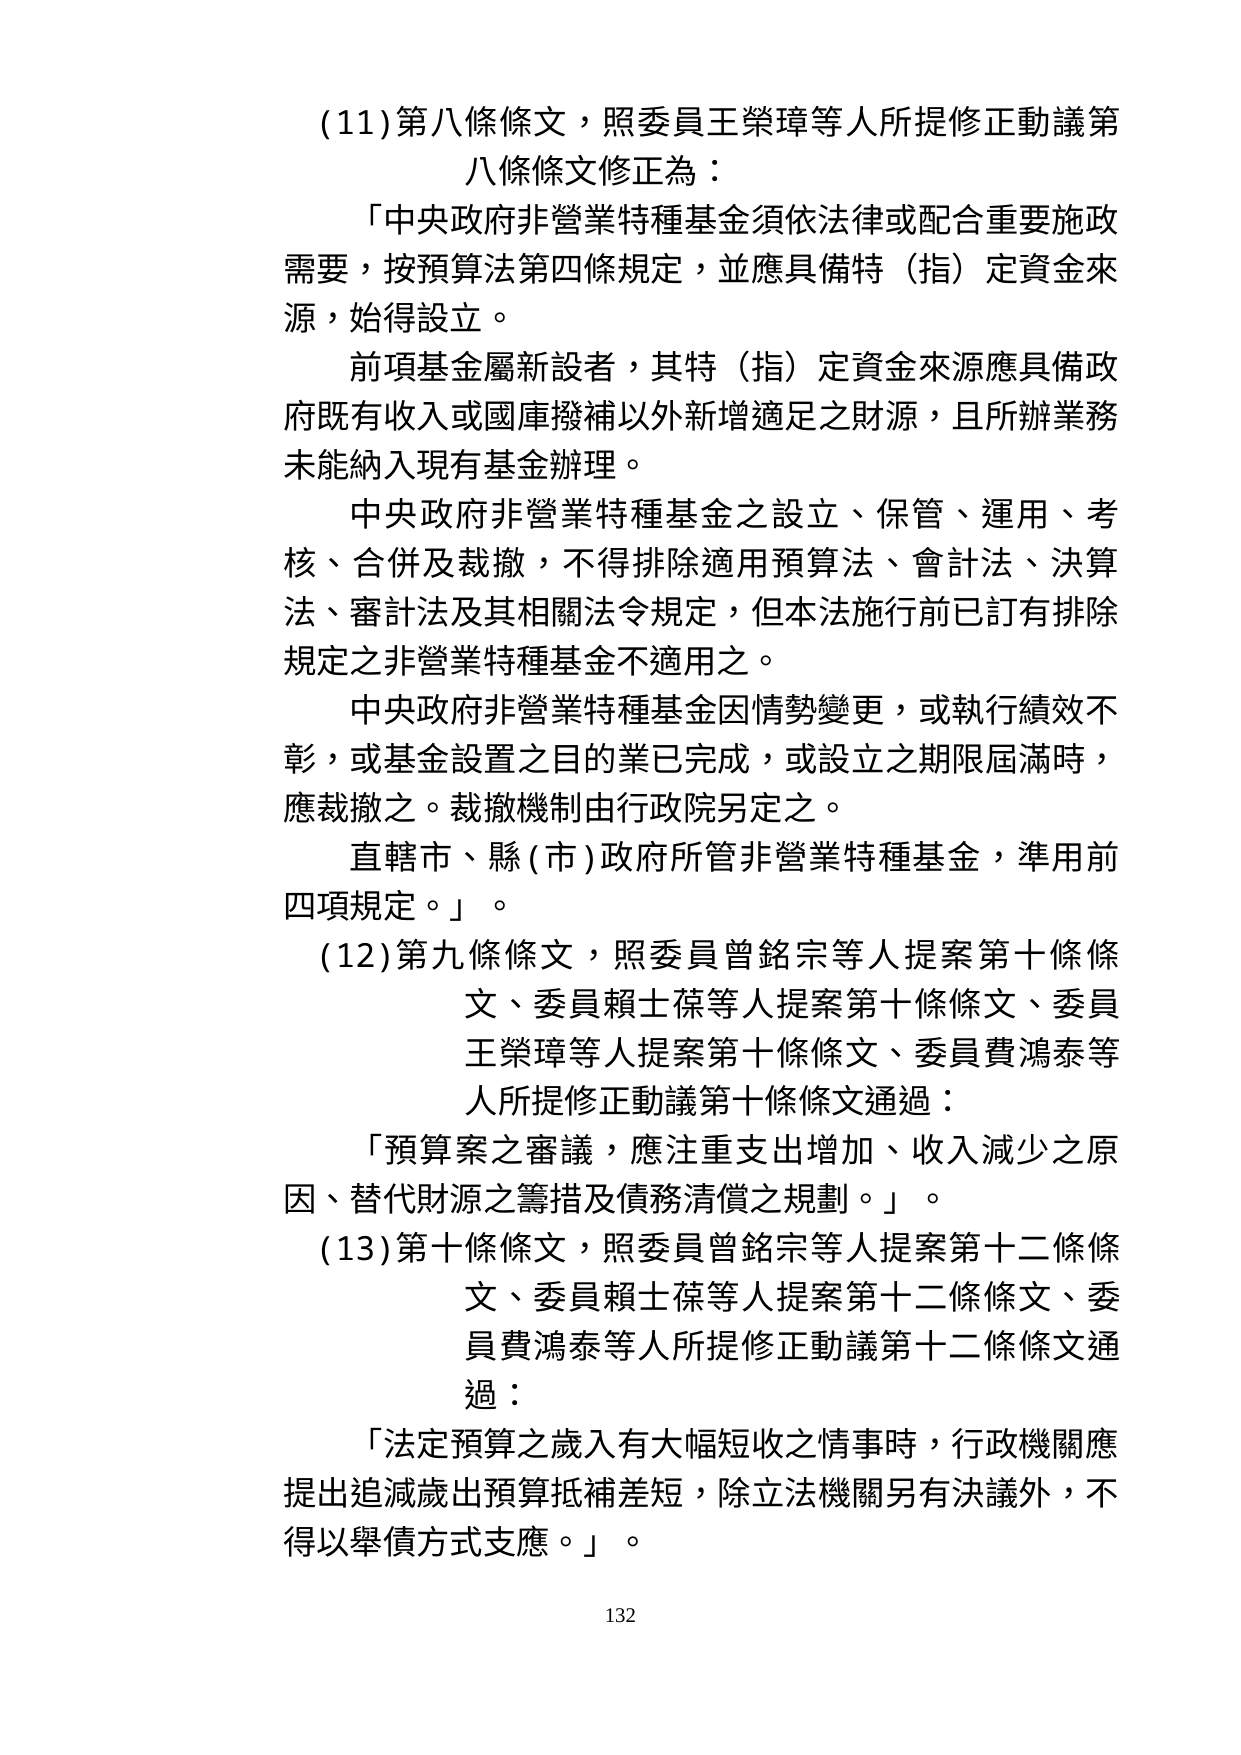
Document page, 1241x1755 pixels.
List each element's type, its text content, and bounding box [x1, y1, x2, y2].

list 第八條條文，照委員王榮璋等人所提修正動議第八條條文修正為： [315, 96, 1120, 193]
text 前項基金屬新設者，其特（指）定資金來源應具備政府既有收入或國庫撥補以外新增適足之財源，且所辦業務未能納入現有基金辦理。 [283, 340, 1120, 487]
text 「法定預算之歲入有大幅短收之情事時，行政機關應提出追減歲出預算抵補差短，除立法機關另有決議外，不得以舉債方式支應。」。 [283, 1417, 1120, 1564]
text 「中央政府非營業特種基金須依法律或配合重要施政需要，按預算法第四條規定，並應具備特（指）定資金來源，始得設立。 [283, 193, 1120, 340]
list 第十條條文，照委員曾銘宗等人提案第十二條條文、委員賴士葆等人提案第十二條條文、委員費鴻泰等人所提修正動議第十二條條文通過： [315, 1222, 1120, 1417]
text 中央政府非營業特種基金因情勢變更，或執行績效不彰，或基金設置之目的業已完成，或設立之期限屆滿時，應裁撤之。裁撤機制由行政院另定之。 [283, 683, 1120, 830]
list 第九條條文，照委員曾銘宗等人提案第十條條文、委員賴士葆等人提案第十條條文、委員王榮璋等人提案第十條條文、委員費鴻泰等人所提修正動議第十條條文通過： [315, 928, 1120, 1124]
text 直轄市、縣(市)政府所管非營業特種基金，準用前四項規定。」。 [283, 830, 1120, 928]
text 「預算案之審議，應注重支出增加、收入減少之原因、替代財源之籌措及債務清償之規劃。」。 [283, 1124, 1120, 1222]
text 中央政府非營業特種基金之設立、保管、運用、考核、合併及裁撤，不得排除適用預算法、會計法、決算法、審計法及其相關法令規定，但本法施行前已訂有排除規定之非營業特種基金不適用之。 [283, 487, 1120, 683]
